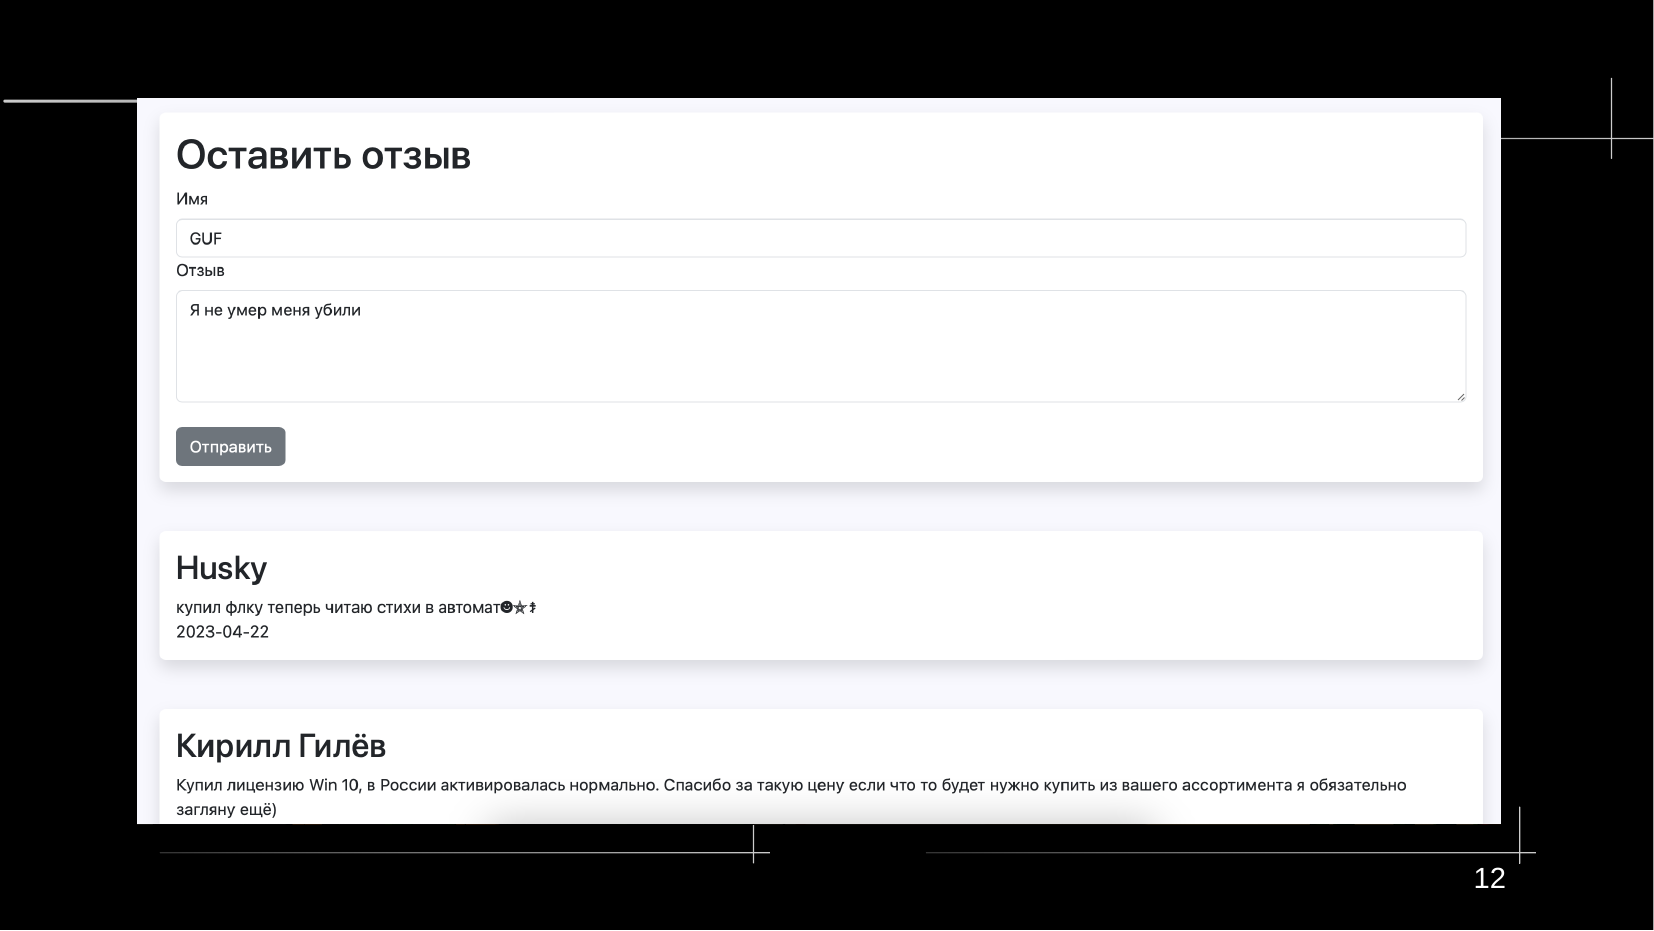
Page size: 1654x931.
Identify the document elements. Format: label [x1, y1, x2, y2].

picture [137, 98, 1501, 826]
